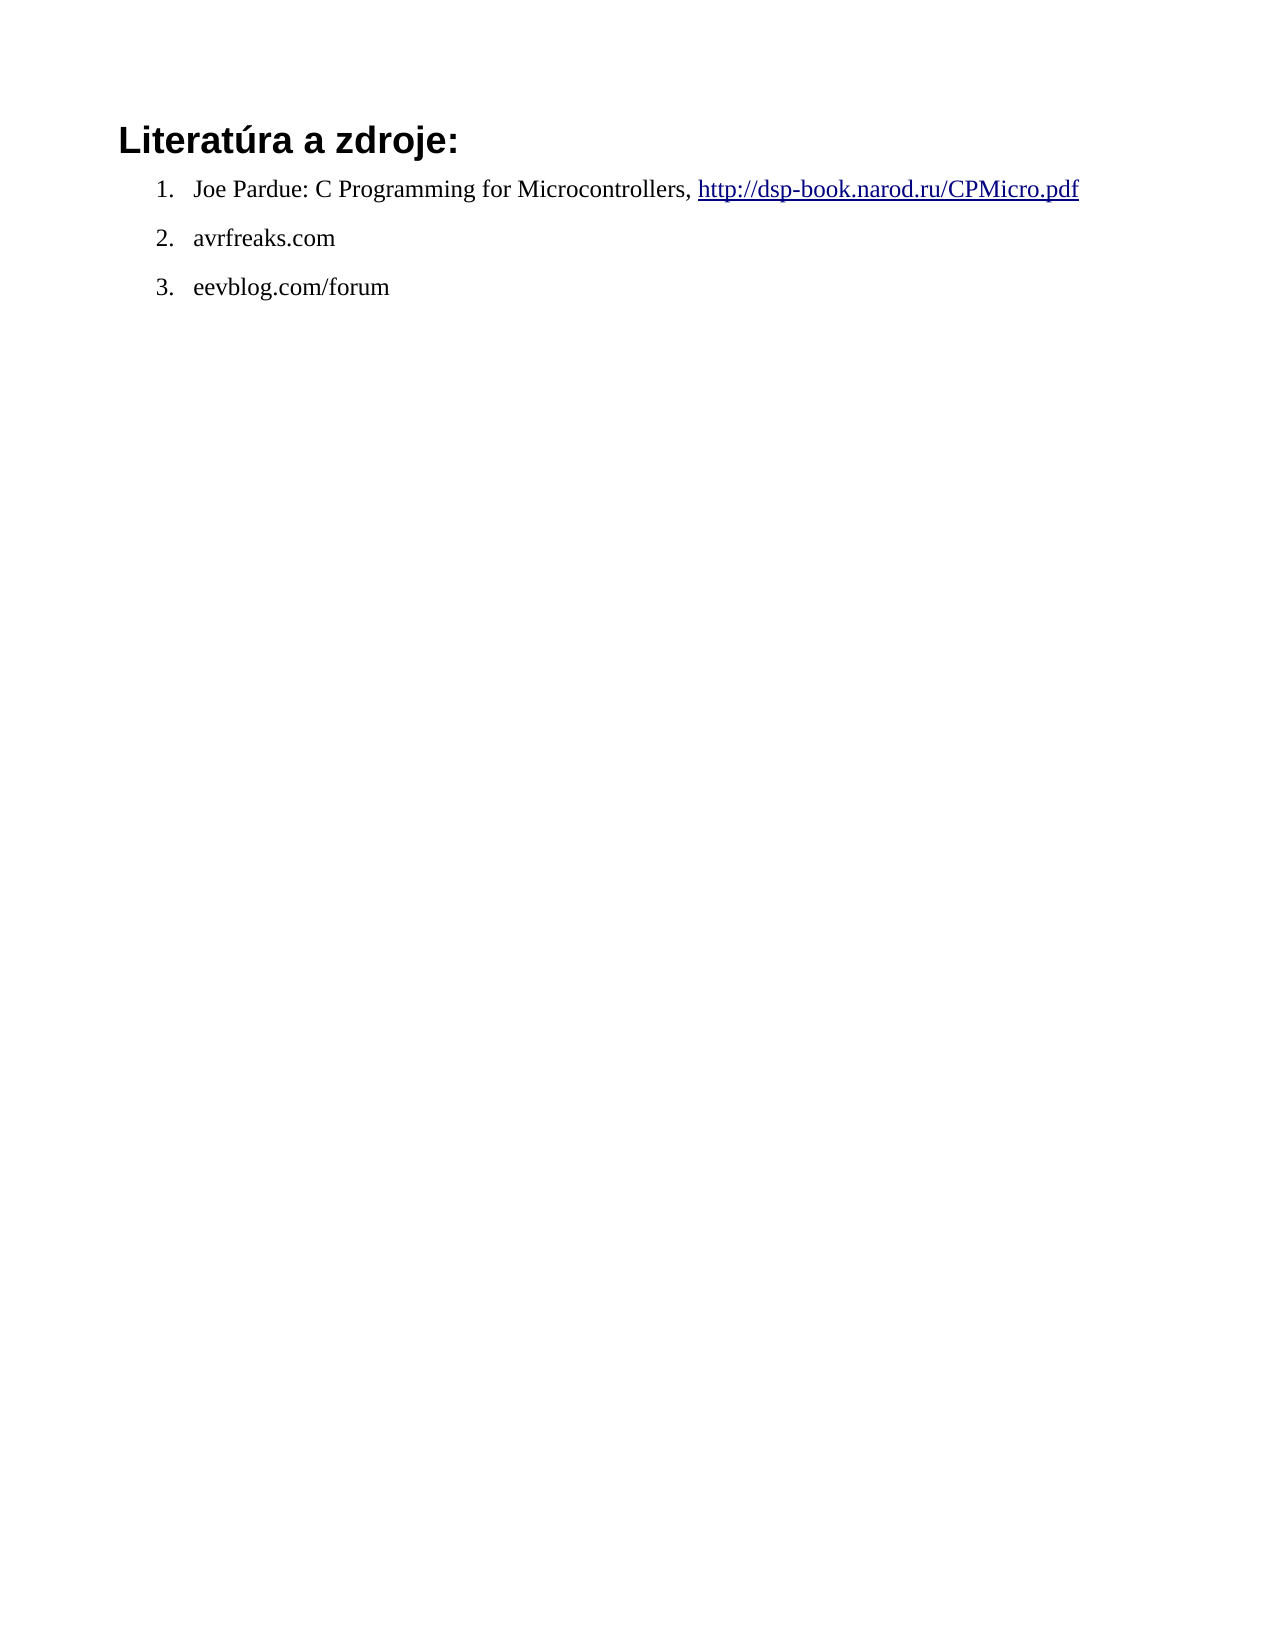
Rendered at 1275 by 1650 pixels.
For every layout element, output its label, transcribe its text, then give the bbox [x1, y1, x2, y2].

list eevblog.com/forum [156, 272, 1157, 301]
list Joe Pardue: C Programming for Microcontrollers, http://dsp-book.narod.ru/CPMicro.pdf [156, 174, 1157, 203]
list avrfreaks.com [156, 223, 1157, 252]
subtitle Literatúra a zdroje: [118, 118, 1157, 162]
